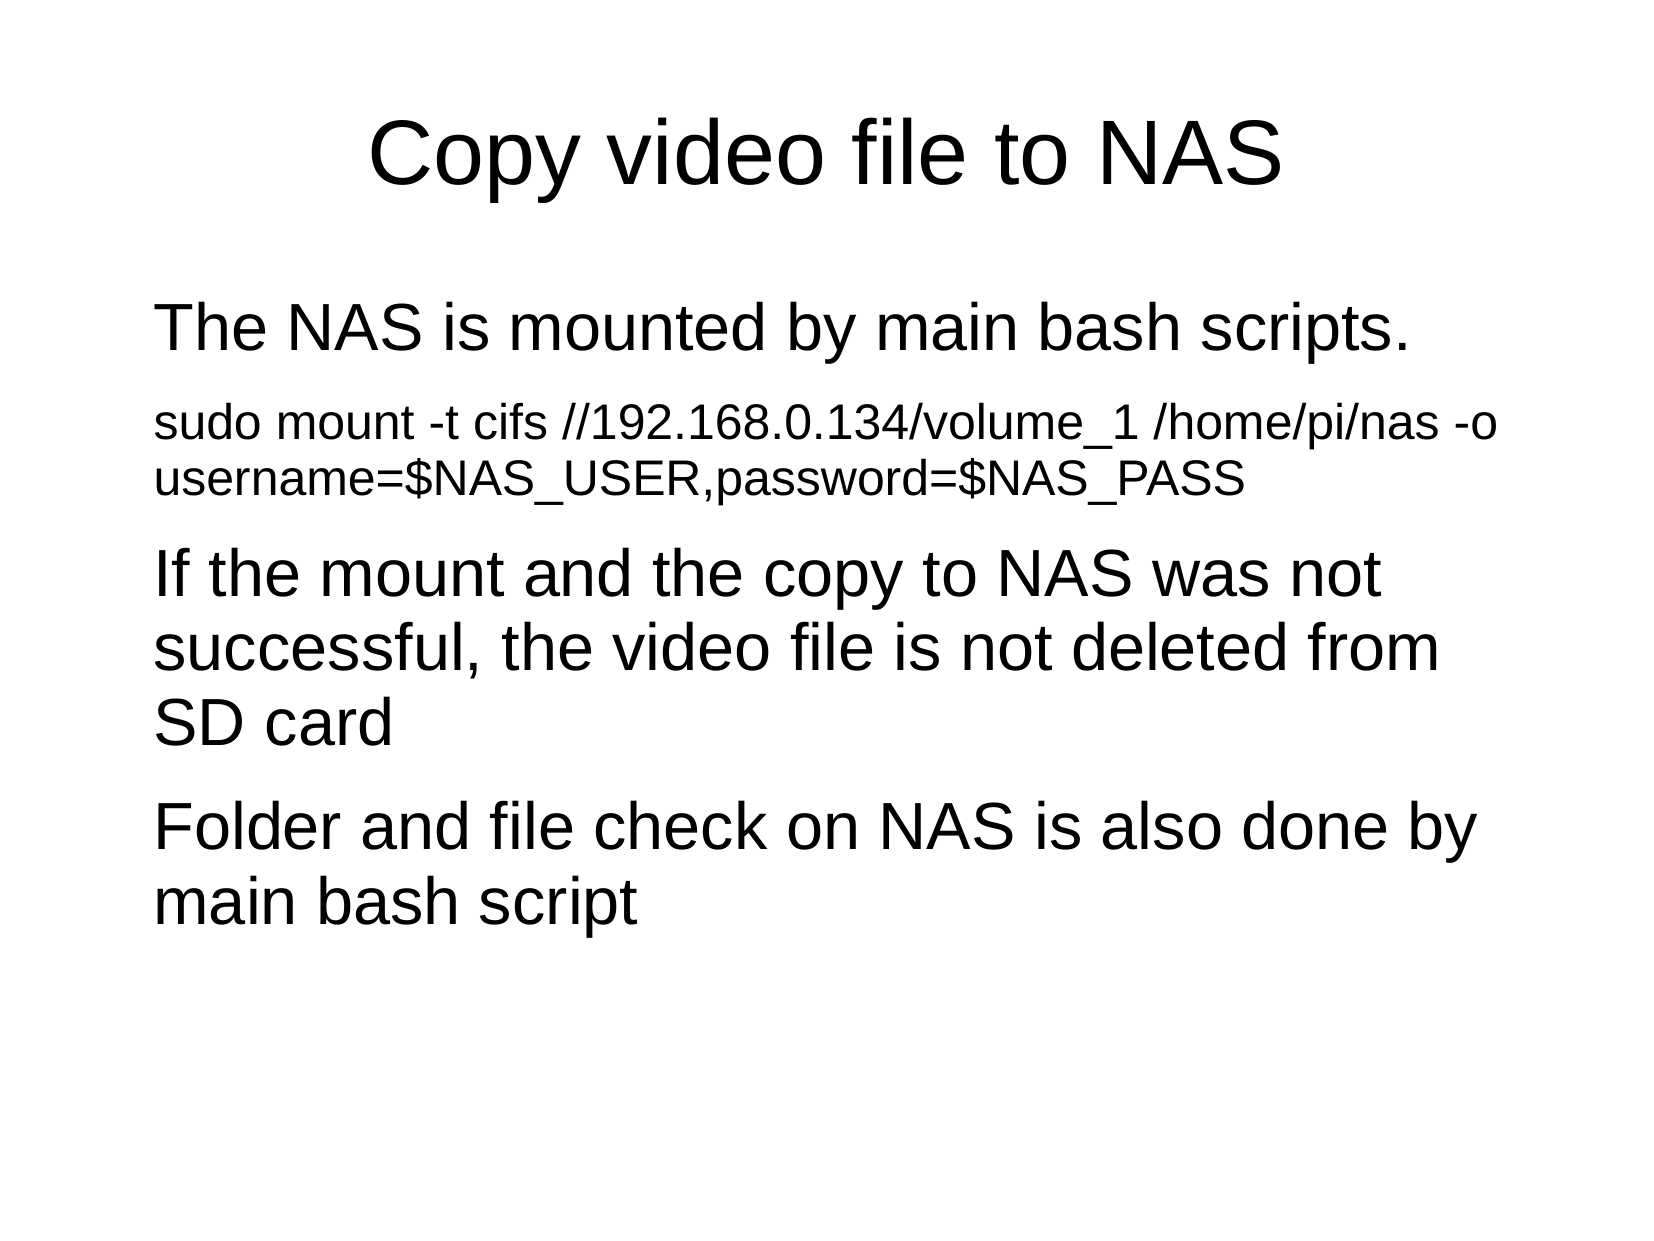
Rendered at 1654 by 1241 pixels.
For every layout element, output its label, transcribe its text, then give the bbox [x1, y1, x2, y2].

title Copy video file to NAS [82, 49, 1571, 257]
list The NAS is mounted by main bash scripts. sudo mount -t cifs //192.168.0.134/volume_1 /home/pi/nas -o username=$NAS_USER,password=$NAS_PASS If the mount and the copy to NAS was not successful, the video file is not deleted from SD card Folder and file check on NAS is also done by main bash script [82, 290, 1538, 1010]
